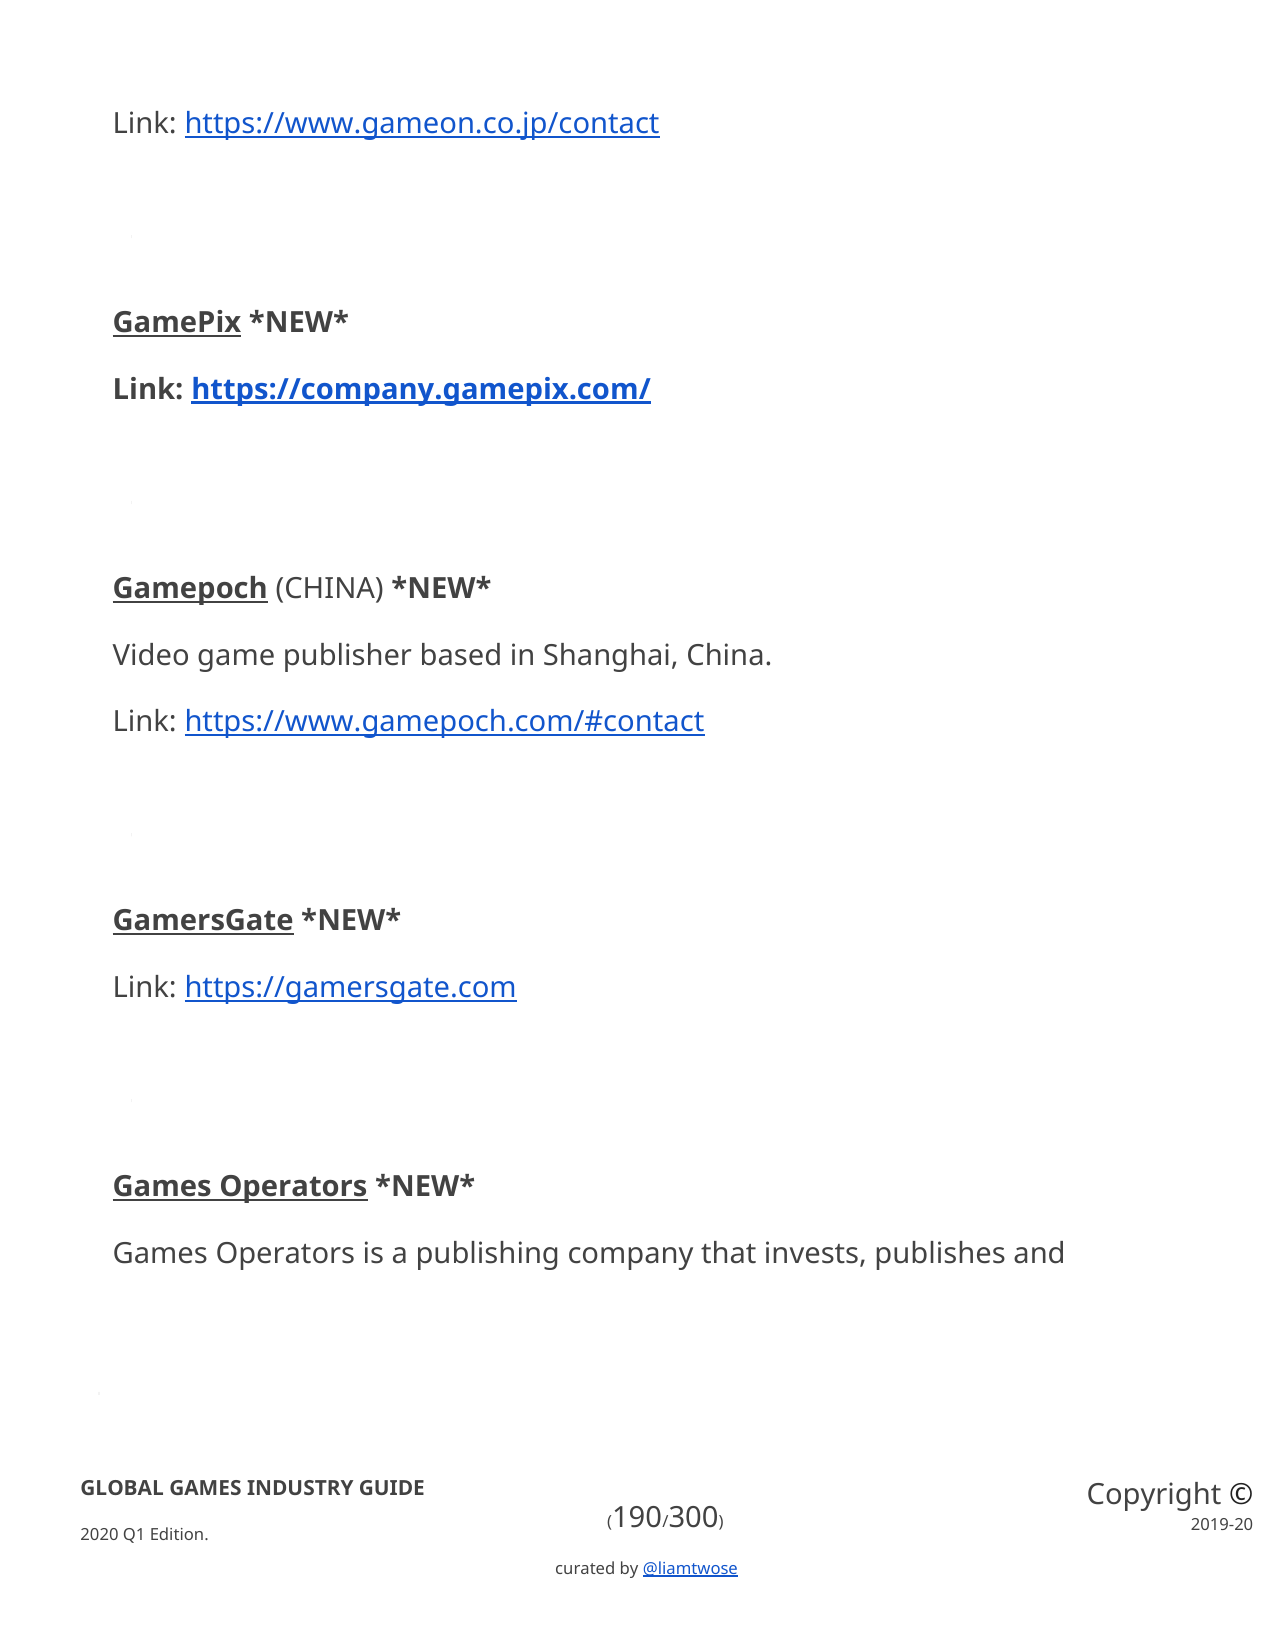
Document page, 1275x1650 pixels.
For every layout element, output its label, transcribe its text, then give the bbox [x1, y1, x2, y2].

text Video game publisher based in Shanghai, China. [112, 634, 1200, 673]
text GamePix *NEW* [112, 302, 1200, 341]
text Games Operators is a publishing company that invests, publishes and [112, 1232, 1200, 1272]
text Link: https://gamersgate.com [112, 966, 1200, 1006]
text Games Operators *NEW* [112, 1166, 1200, 1205]
text Link: https://www.gamepoch.com/#contact [112, 700, 1200, 740]
text Link: https://www.gameon.co.jp/contact [112, 102, 1200, 142]
text Link: https://company.gamepix.com/ [112, 368, 1200, 408]
text Gamepoch (CHINA) *NEW* [112, 567, 1200, 607]
text GamersGate *NEW* [112, 900, 1200, 939]
